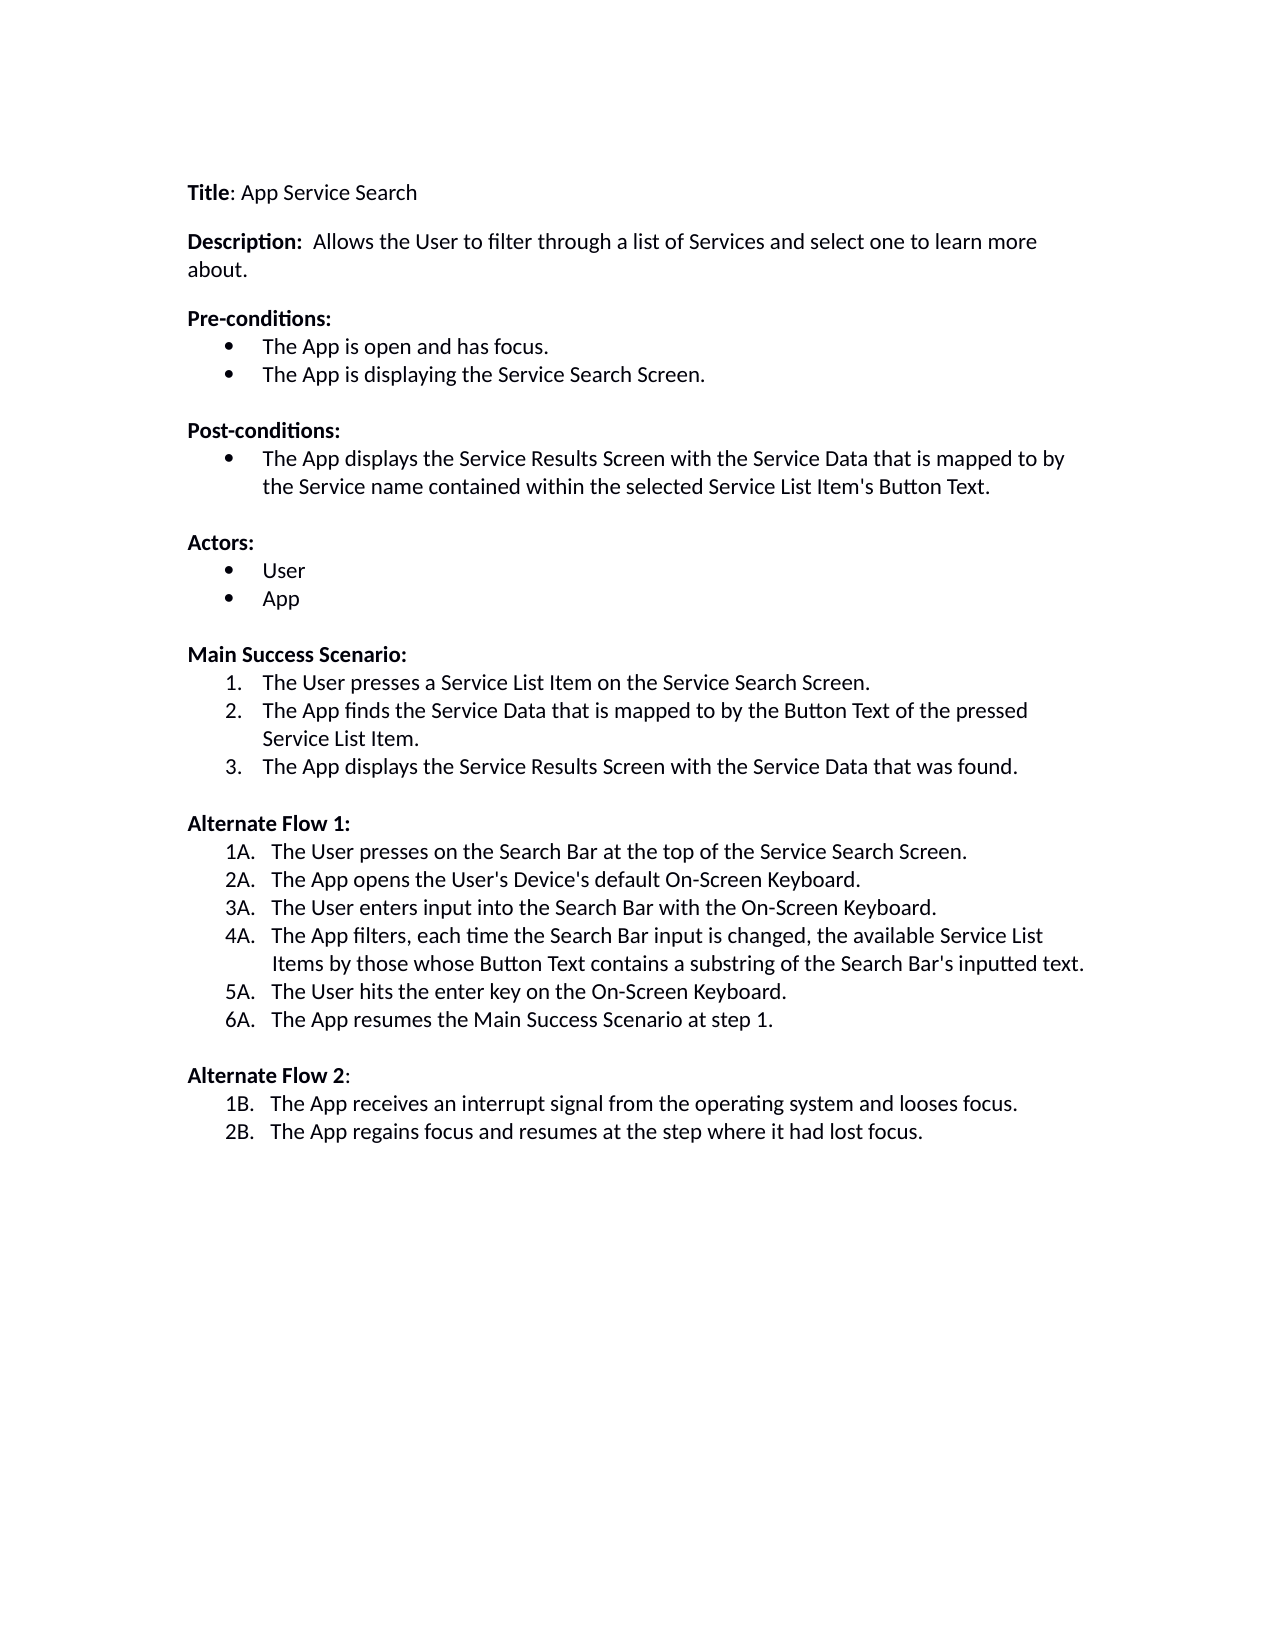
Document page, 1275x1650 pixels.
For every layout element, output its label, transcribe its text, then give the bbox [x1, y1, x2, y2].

text 5A. The User hits the enter key on the On-Screen Keyboard. [225, 977, 1087, 1005]
text Title: App Service Search [187, 178, 1087, 206]
text Alternate Flow 2: [187, 1061, 1087, 1089]
text 6A. The App resumes the Main Success Scenario at step 1. [225, 1005, 1087, 1033]
list App [225, 584, 1087, 612]
text 3A. The User enters input into the Search Bar with the On-Screen Keyboard. [225, 893, 1087, 921]
text Actors: [187, 528, 1087, 556]
list User [225, 556, 1087, 584]
text Alternate Flow 1: [187, 809, 1087, 837]
text 1B. The App receives an interrupt signal from the operating system and looses focus. [225, 1089, 1087, 1117]
list The App finds the Service Data that is mapped to by the Button Text of the pressed Service List Item. [225, 696, 1087, 752]
list The User presses a Service List Item on the Service Search Screen. [225, 668, 1087, 696]
text Main Success Scenario: [187, 640, 1087, 668]
list The App displays the Service Results Screen with the Service Data that was found. [225, 752, 1087, 780]
list The App displays the Service Results Screen with the Service Data that is mapped to by the Service name contained within the selected Service List Item's Button Text. [225, 444, 1087, 500]
text Pre-conditions: [187, 304, 1087, 332]
list The App is displaying the Service Search Screen. [225, 360, 1087, 388]
text Description: Allows the User to filter through a list of Services and select one to learn more about. [187, 227, 1087, 283]
text 1A. The User presses on the Search Bar at the top of the Service Search Screen. [225, 837, 1087, 865]
text 4A. The App filters, each time the Search Bar input is changed, the available Service List Items by those whose Button Text contains a substring of the Search Bar's inputted text. [225, 921, 1087, 977]
text Post-conditions: [187, 416, 1087, 444]
list The App is open and has focus. [225, 332, 1087, 360]
text 2B. The App regains focus and resumes at the step where it had lost focus. [225, 1117, 1087, 1145]
text 2A. The App opens the User's Device's default On-Screen Keyboard. [225, 865, 1087, 893]
